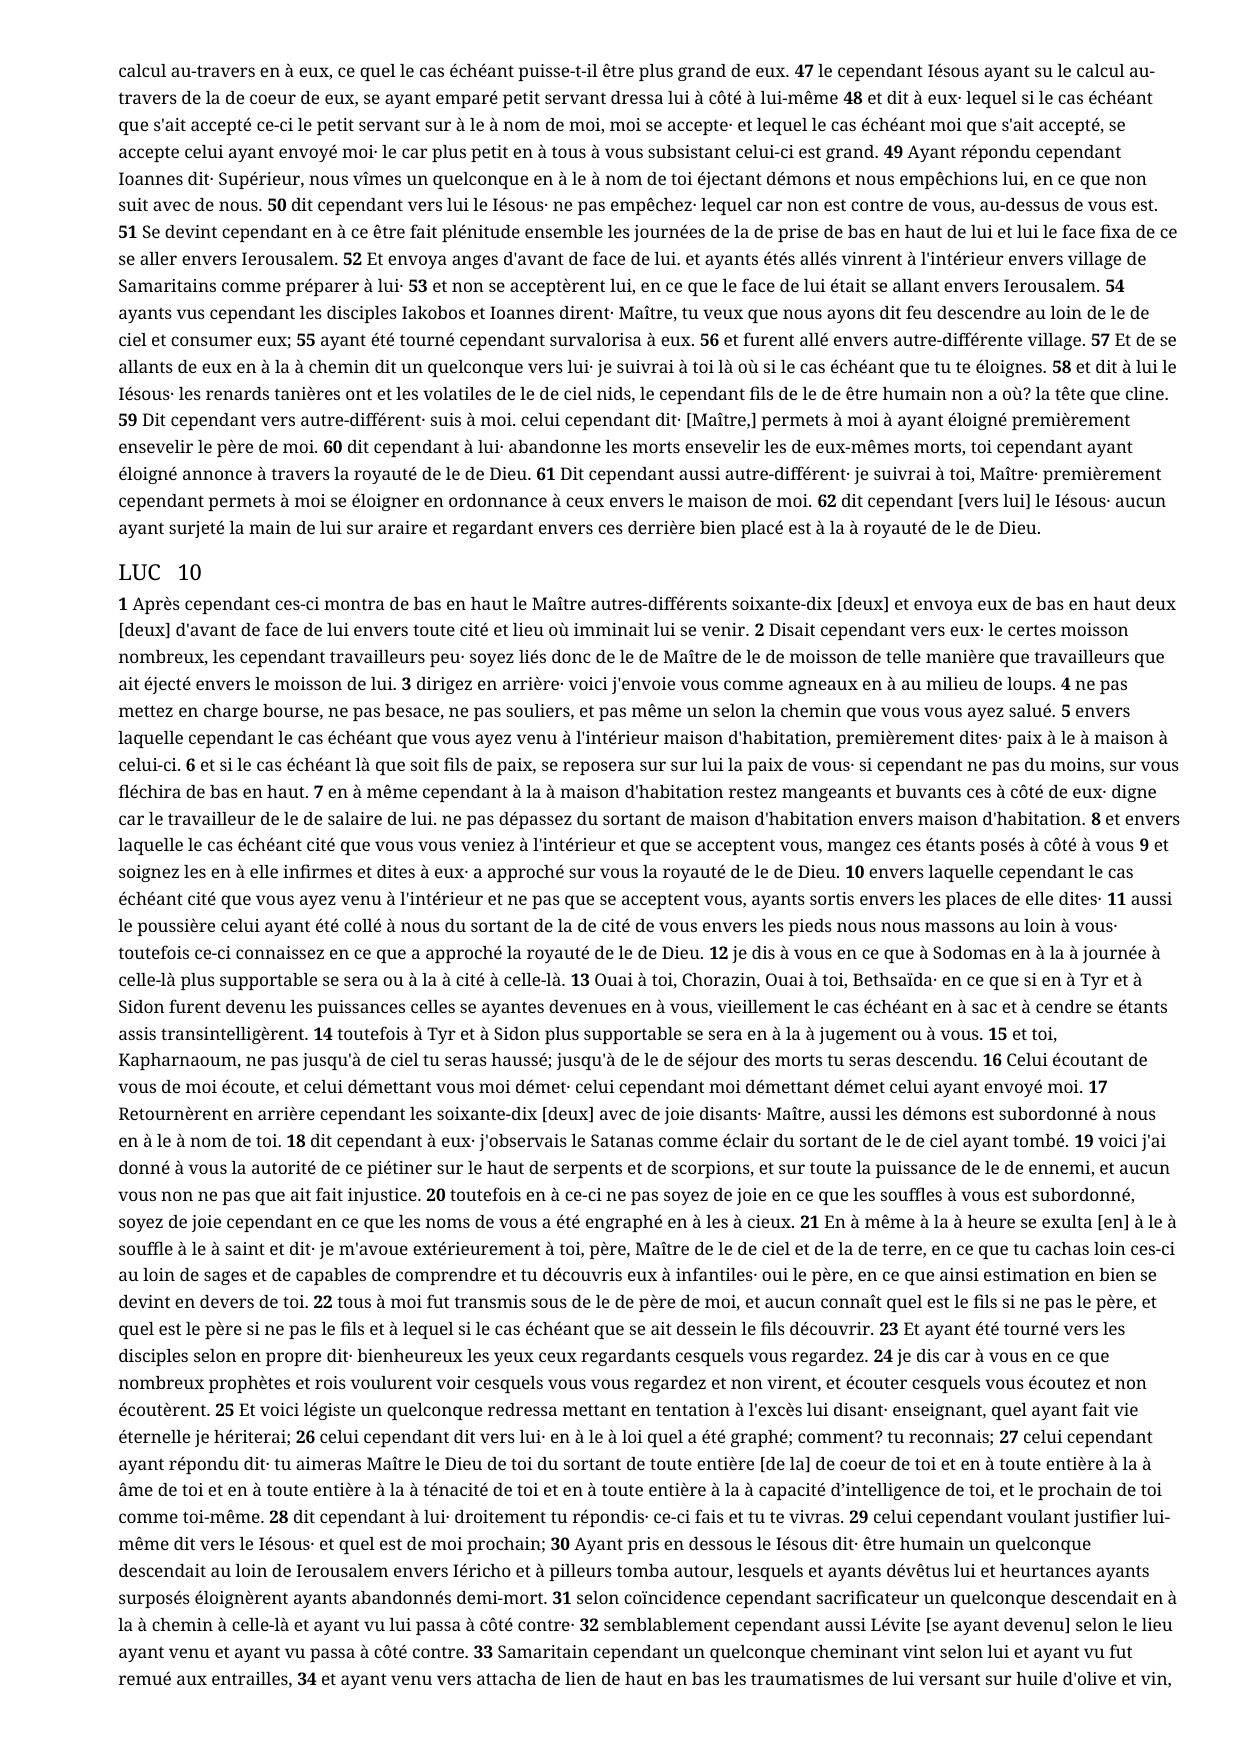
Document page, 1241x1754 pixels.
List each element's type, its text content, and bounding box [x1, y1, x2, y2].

text LUC 10 [118, 557, 1181, 587]
text calcul au-travers en à eux, ce quel le cas échéant puisse-t-il être plus grand de eux. 47 le cependant Iésous ayant su le calcul au-travers de la de coeur de eux, se ayant emparé petit servant dressa lui à côté à lui-même 48 et dit à eux· lequel si le cas échéant que s'ait accepté ce-ci le petit servant sur à le à nom de moi, moi se accepte· et lequel le cas échéant moi que s'ait accepté, se accepte celui ayant envoyé moi· le car plus petit en à tous à vous subsistant celui-ci est grand. 49 Ayant répondu cependant Ioannes dit· Supérieur, nous vîmes un quelconque en à le à nom de toi éjectant démons et nous empêchions lui, en ce que non suit avec de nous. 50 dit cependant vers lui le Iésous· ne pas empêchez· lequel car non est contre de vous, au-dessus de vous est. 51 Se devint cependant en à ce être fait plénitude ensemble les journées de la de prise de bas en haut de lui et lui le face fixa de ce se aller envers Ierousalem. 52 Et envoya anges d'avant de face de lui. et ayants étés allés vinrent à l'intérieur envers village de Samaritains comme préparer à lui· 53 et non se acceptèrent lui, en ce que le face de lui était se allant envers Ierousalem. 54 ayants vus cependant les disciples Iakobos et Ioannes dirent· Maître, tu veux que nous ayons dit feu descendre au loin de le de ciel et consumer eux; 55 ayant été tourné cependant survalorisa à eux. 56 et furent allé envers autre-différente village. 57 Et de se allants de eux en à la à chemin dit un quelconque vers lui· je suivrai à toi là où si le cas échéant que tu te éloignes. 58 et dit à lui le Iésous· les renards tanières ont et les volatiles de le de ciel nids, le cependant fils de le de être humain non a où? la tête que cline. 59 Dit cependant vers autre-différent· suis à moi. celui cependant dit· [Maître,] permets à moi à ayant éloigné premièrement ensevelir le père de moi. 60 dit cependant à lui· abandonne les morts ensevelir les de eux-mêmes morts, toi cependant ayant éloigné annonce à travers la royauté de le de Dieu. 61 Dit cependant aussi autre-différent· je suivrai à toi, Maître· premièrement cependant permets à moi se éloigner en ordonnance à ceux envers le maison de moi. 62 dit cependant [vers lui] le Iésous· aucun ayant surjeté la main de lui sur araire et regardant envers ces derrière bien placé est à la à royauté de le de Dieu. [118, 59, 1181, 539]
text 1 Après cependant ces-ci montra de bas en haut le Maître autres-différents soixante-dix [deux] et envoya eux de bas en haut deux [deux] d'avant de face de lui envers toute cité et lieu où imminait lui se venir. 2 Disait cependant vers eux· le certes moisson nombreux, les cependant travailleurs peu· soyez liés donc de le de Maître de le de moisson de telle manière que travailleurs que ait éjecté envers le moisson de lui. 3 dirigez en arrière· voici j'envoie vous comme agneaux en à au milieu de loups. 4 ne pas mettez en charge bourse, ne pas besace, ne pas souliers, et pas même un selon la chemin que vous vous ayez salué. 5 envers laquelle cependant le cas échéant que vous ayez venu à l'intérieur maison d'habitation, premièrement dites· paix à le à maison à celui-ci. 6 et si le cas échéant là que soit fils de paix, se reposera sur sur lui la paix de vous· si cependant ne pas du moins, sur vous fléchira de bas en haut. 7 en à même cependant à la à maison d'habitation restez mangeants et buvants ces à côté de eux· digne car le travailleur de le de salaire de lui. ne pas dépassez du sortant de maison d'habitation envers maison d'habitation. 8 et envers laquelle le cas échéant cité que vous vous veniez à l'intérieur et que se acceptent vous, mangez ces étants posés à côté à vous 9 et soignez les en à elle infirmes et dites à eux· a approché sur vous la royauté de le de Dieu. 10 envers laquelle cependant le cas échéant cité que vous ayez venu à l'intérieur et ne pas que se acceptent vous, ayants sortis envers les places de elle dites· 11 aussi le poussière celui ayant été collé à nous du sortant de la de cité de vous envers les pieds nous nous massons au loin à vous· toutefois ce-ci connaissez en ce que a approché la royauté de le de Dieu. 12 je dis à vous en ce que à Sodomas en à la à journée à celle-là plus supportable se sera ou à la à cité à celle-là. 13 Ouai à toi, Chorazin, Ouai à toi, Bethsaïda· en ce que si en à Tyr et à Sidon furent devenu les puissances celles se ayantes devenues en à vous, vieillement le cas échéant en à sac et à cendre se étants assis transintelligèrent. 14 toutefois à Tyr et à Sidon plus supportable se sera en à la à jugement ou à vous. 15 et toi, Kapharnaoum, ne pas jusqu'à de ciel tu seras haussé; jusqu'à de le de séjour des morts tu seras descendu. 16 Celui écoutant de vous de moi écoute, et celui démettant vous moi démet· celui cependant moi démettant démet celui ayant envoyé moi. 17 Retournèrent en arrière cependant les soixante-dix [deux] avec de joie disants· Maître, aussi les démons est subordonné à nous en à le à nom de toi. 18 dit cependant à eux· j'observais le Satanas comme éclair du sortant de le de ciel ayant tombé. 19 voici j'ai donné à vous la autorité de ce piétiner sur le haut de serpents et de scorpions, et sur toute la puissance de le de ennemi, et aucun vous non ne pas que ait fait injustice. 20 toutefois en à ce-ci ne pas soyez de joie en ce que les souffles à vous est subordonné, soyez de joie cependant en ce que les noms de vous a été engraphé en à les à cieux. 21 En à même à la à heure se exulta [en] à le à souffle à le à saint et dit· je m'avoue extérieurement à toi, père, Maître de le de ciel et de la de terre, en ce que tu cachas loin ces-ci au loin de sages et de capables de comprendre et tu découvris eux à infantiles· oui le père, en ce que ainsi estimation en bien se devint en devers de toi. 22 tous à moi fut transmis sous de le de père de moi, et aucun connaît quel est le fils si ne pas le père, et quel est le père si ne pas le fils et à lequel si le cas échéant que se ait dessein le fils découvrir. 23 Et ayant été tourné vers les disciples selon en propre dit· bienheureux les yeux ceux regardants cesquels vous regardez. 24 je dis car à vous en ce que nombreux prophètes et rois voulurent voir cesquels vous vous regardez et non virent, et écouter cesquels vous écoutez et non écoutèrent. 25 Et voici légiste un quelconque redressa mettant en tentation à l'excès lui disant· enseignant, quel ayant fait vie éternelle je hériterai; 26 celui cependant dit vers lui· en à le à loi quel a été graphé; comment? tu reconnais; 27 celui cependant ayant répondu dit· tu aimeras Maître le Dieu de toi du sortant de toute entière [de la] de coeur de toi et en à toute entière à la à âme de toi et en à toute entière à la à ténacité de toi et en à toute entière à la à capacité d’intelligence de toi, et le prochain de toi comme toi-même. 28 dit cependant à lui· droitement tu répondis· ce-ci fais et tu te vivras. 29 celui cependant voulant justifier lui-même dit vers le Iésous· et quel est de moi prochain; 30 Ayant pris en dessous le Iésous dit· être humain un quelconque descendait au loin de Ierousalem envers Iéricho et à pilleurs tomba autour, lesquels et ayants dévêtus lui et heurtances ayants surposés éloignèrent ayants abandonnés demi-mort. 31 selon coïncidence cependant sacrificateur un quelconque descendait en à la à chemin à celle-là et ayant vu lui passa à côté contre· 32 semblablement cependant aussi Lévite [se ayant devenu] selon le lieu ayant venu et ayant vu passa à côté contre. 33 Samaritain cependant un quelconque cheminant vint selon lui et ayant vu fut remué aux entrailles, 34 et ayant venu vers attacha de lien de haut en bas les traumatismes de lui versant sur huile d'olive et vin, [118, 592, 1181, 1690]
